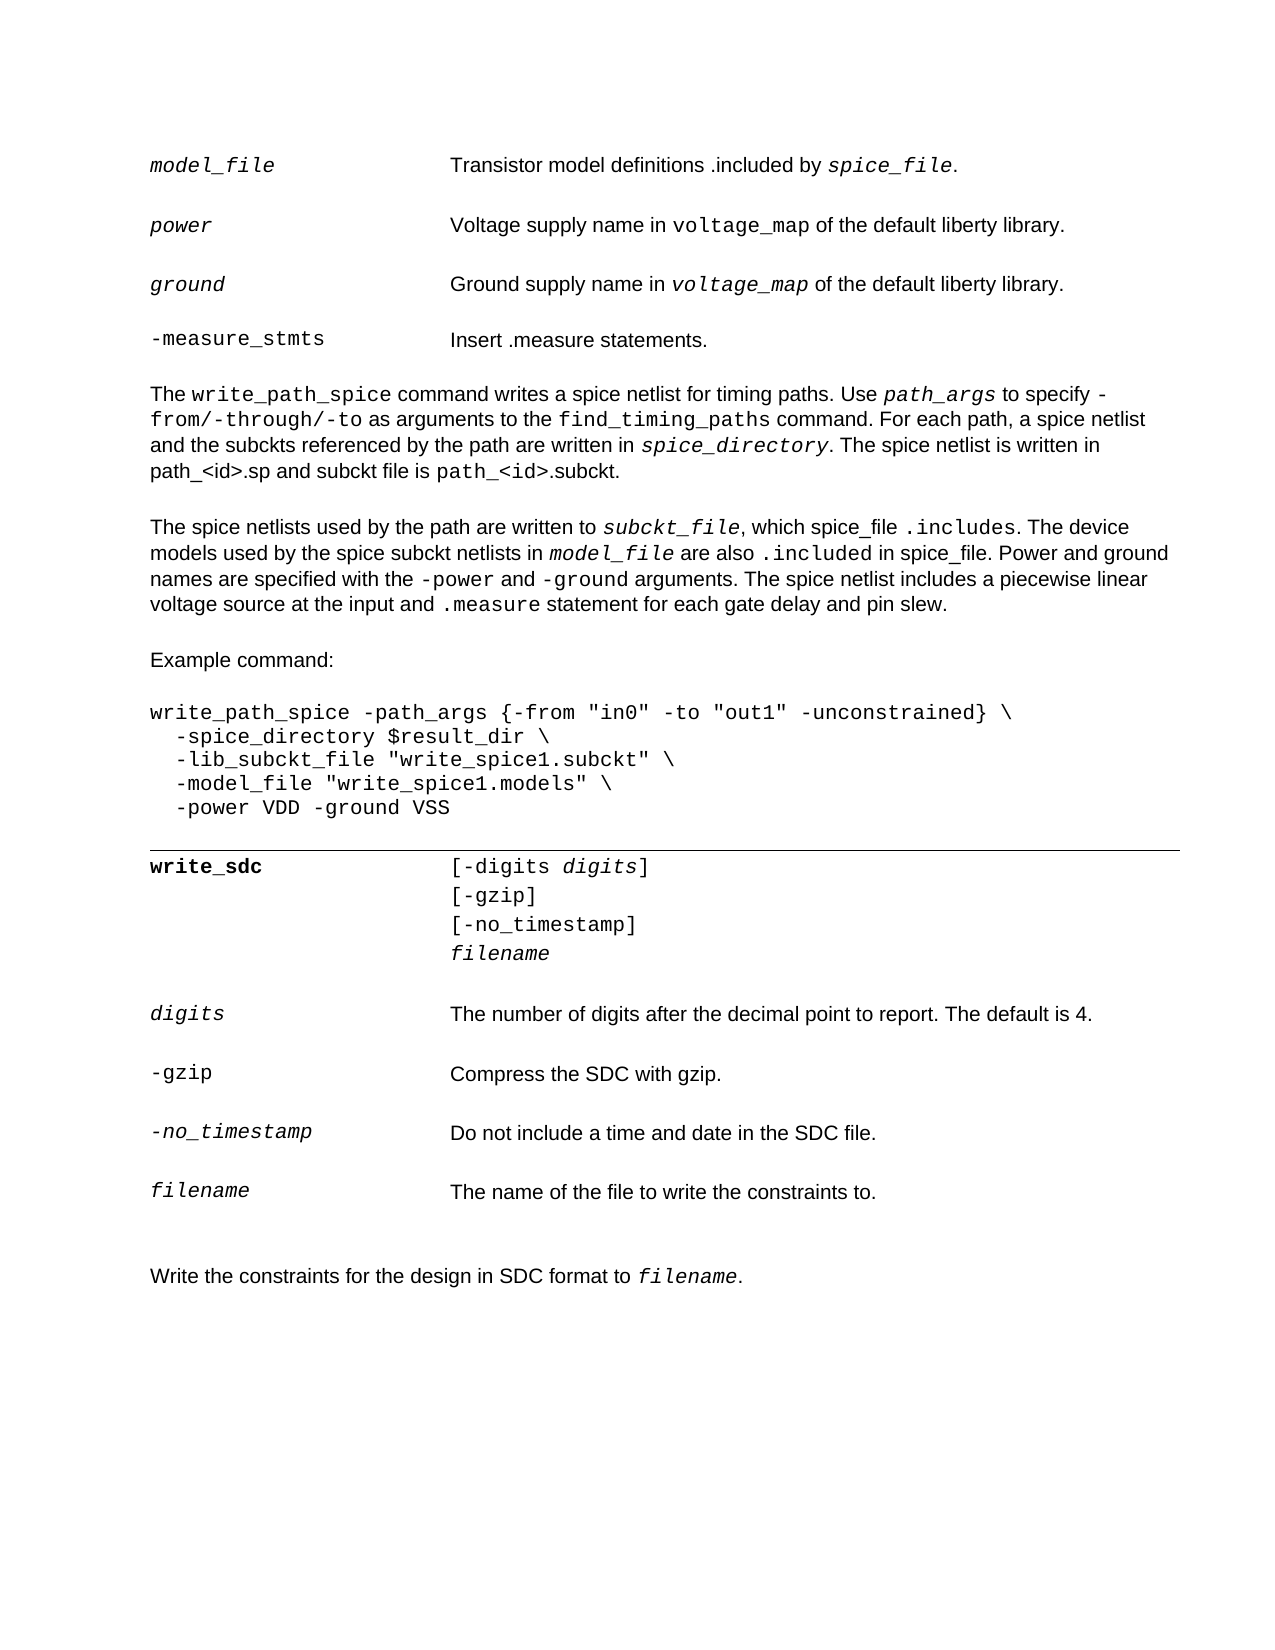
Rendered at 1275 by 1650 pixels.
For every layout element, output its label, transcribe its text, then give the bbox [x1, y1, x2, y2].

table_cell filename [150, 1175, 450, 1234]
table_cell Transistor model definitions .included by spice_file. [450, 150, 1180, 209]
text write_path_spice -path_args {-from "in0" -to "out1" -unconstrained} \ -spice_directory $result_dir \ -lib_subckt_file "write_spice1.subckt" \ -model_file "write_spice1.models" \ -power VDD -ground VSS [150, 702, 1180, 820]
table_cell digits [150, 997, 450, 1056]
table_cell Insert .measure statements. [450, 328, 1180, 351]
table_cell Voltage supply name in voltage_map of the default liberty library. [450, 209, 1180, 268]
table_header [-digits digits] [-gzip] [-no_timestamp] filename [450, 851, 1180, 997]
table_cell The name of the file to write the constraints to. [450, 1175, 1180, 1234]
table_header write_sdc [150, 851, 450, 997]
table_cell ground [150, 268, 450, 327]
table_cell Compress the SDC with gzip. [450, 1056, 1180, 1115]
table_cell -gzip [150, 1056, 450, 1115]
table_cell -measure_stmts [150, 328, 450, 351]
table_cell Ground supply name in voltage_map of the default liberty library. [450, 268, 1180, 327]
text Example command: [150, 648, 1180, 672]
table_cell Do not include a time and date in the SDC file. [450, 1115, 1180, 1174]
text The spice netlists used by the path are written to subckt_file, which spice_file .includes. The device models used by the spice subckt netlists in model_file are also .included in spice_file. Power and ground names are specified with the -power and -ground arguments. The spice netlist includes a piecewise linear voltage source at the input and .measure statement for each gate delay and pin slew. [150, 515, 1180, 618]
table_cell -no_timestamp [150, 1115, 450, 1174]
table_cell The number of digits after the decimal point to report. The default is 4. [450, 997, 1180, 1056]
text Write the constraints for the design in SDC format to filename. [150, 1264, 1180, 1289]
table_cell model_file [150, 150, 450, 209]
table_cell power [150, 209, 450, 268]
text The write_path_spice command writes a spice netlist for timing paths. Use path_args to specify -from/-through/-to as arguments to the find_timing_paths command. For each path, a spice netlist and the subckts referenced by the path are written in spice_directory. The spice netlist is written in path_<id>.sp and subckt file is path_<id>.subckt. [150, 381, 1180, 485]
